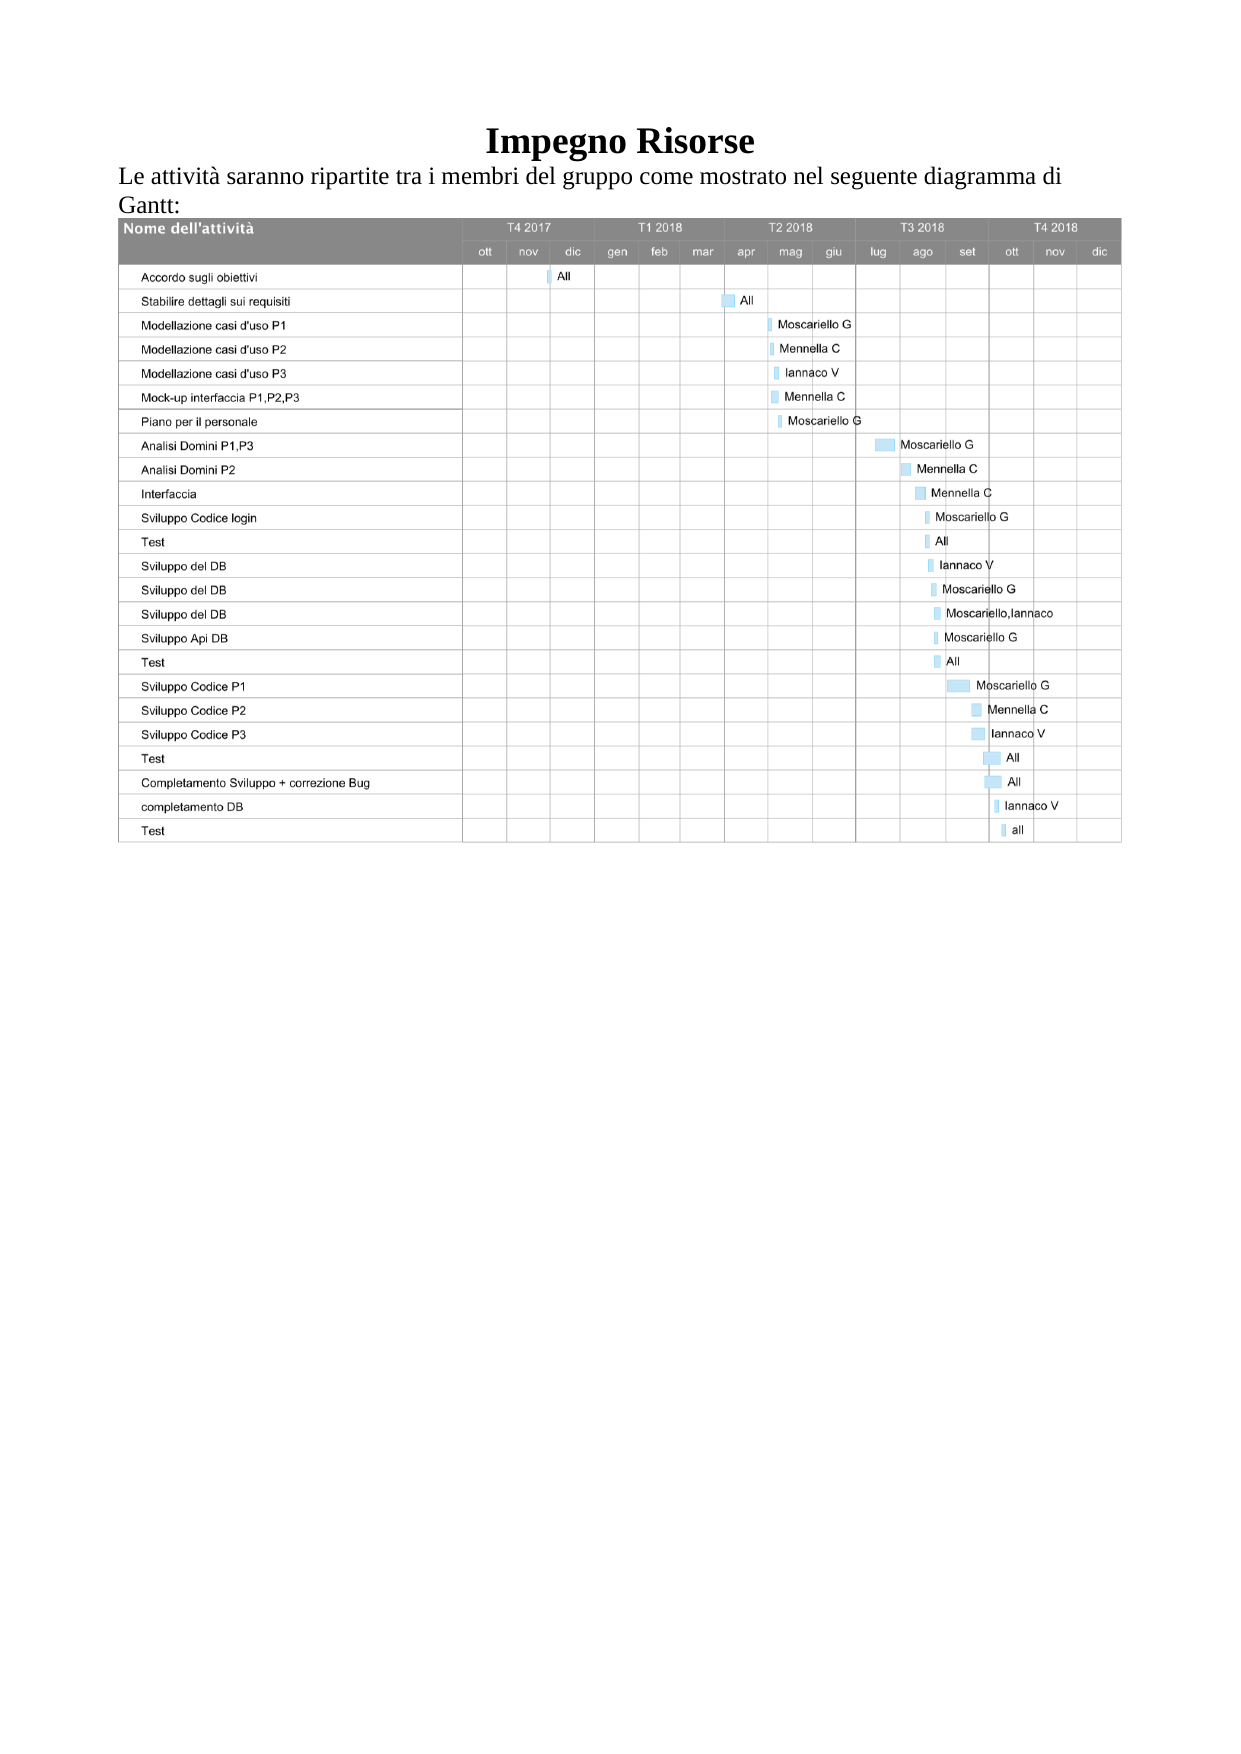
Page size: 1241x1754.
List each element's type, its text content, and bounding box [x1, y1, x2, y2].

picture [118, 218, 1123, 843]
text Le attività saranno ripartite tra i membri del gruppo come mostrato nel seguente diagramma di Gantt: [118, 161, 1122, 218]
text Impegno Risorse [118, 118, 1122, 161]
